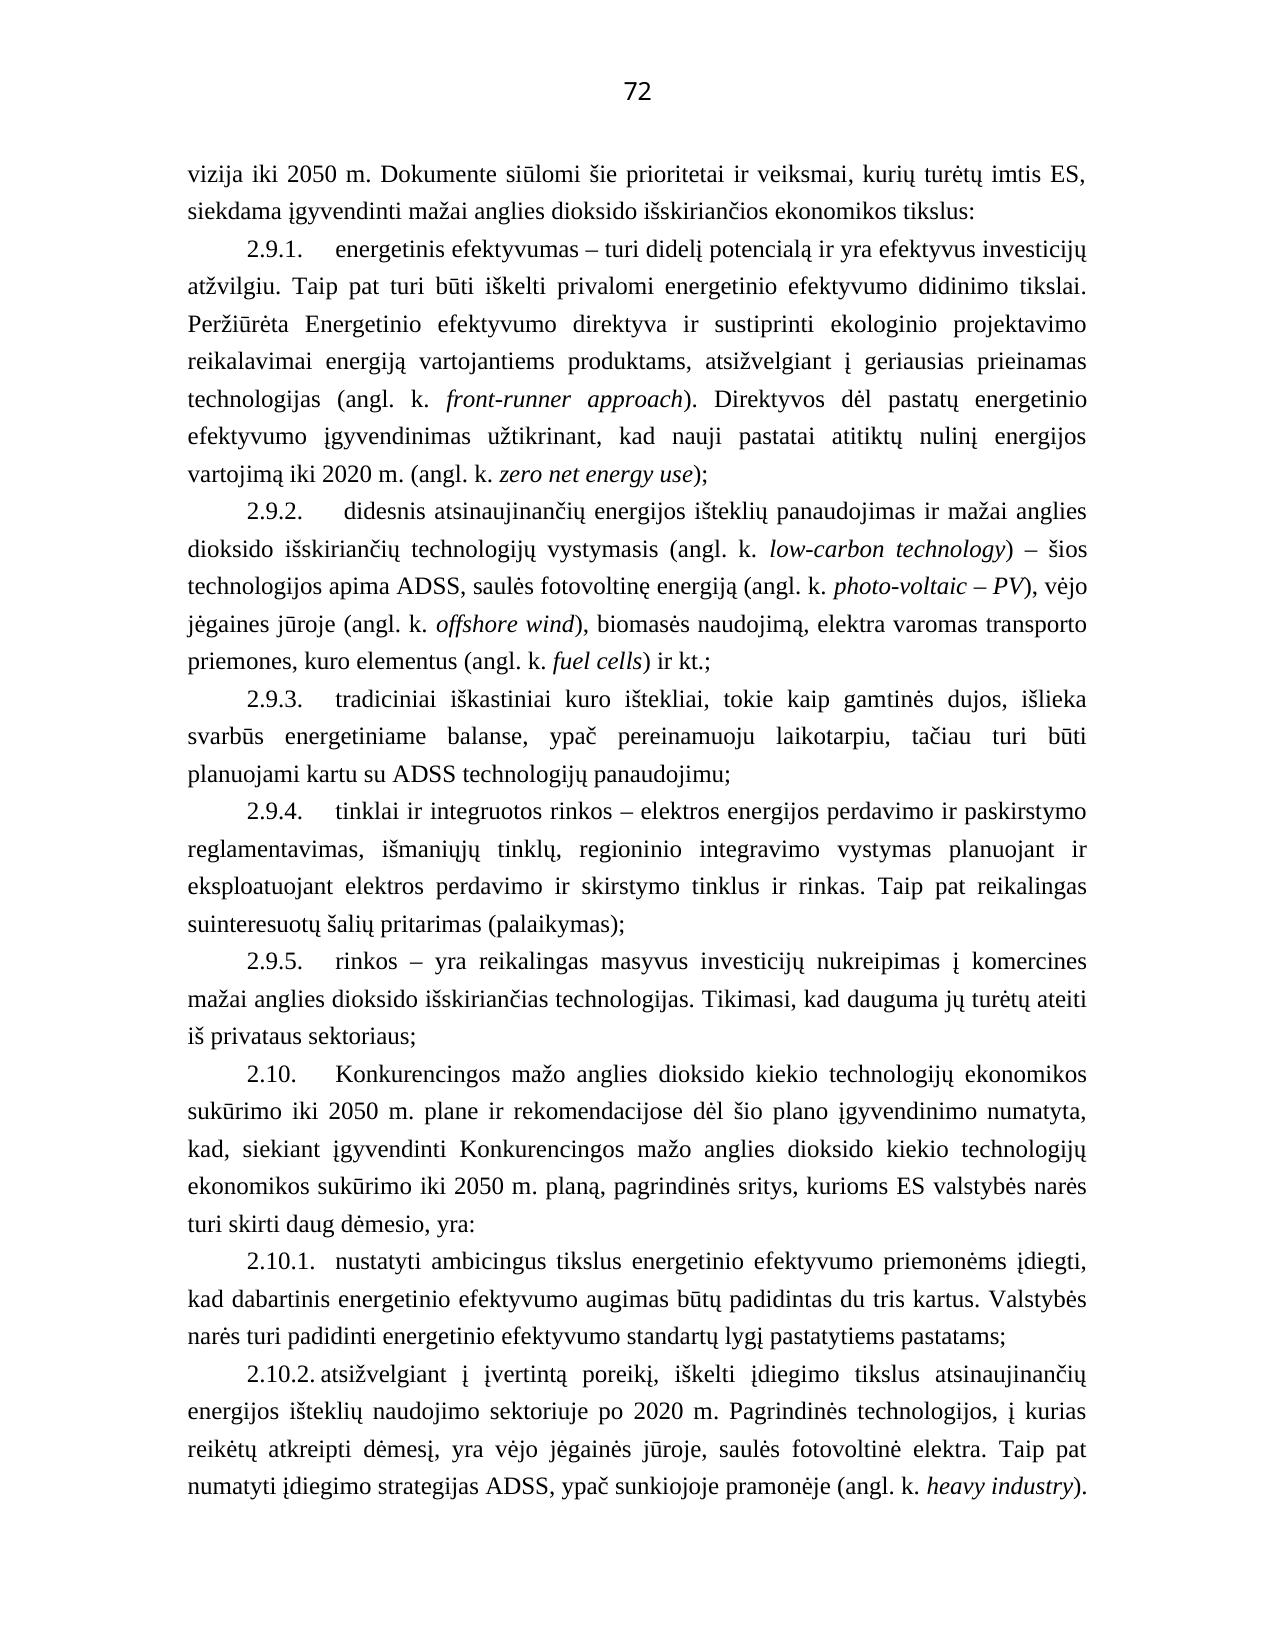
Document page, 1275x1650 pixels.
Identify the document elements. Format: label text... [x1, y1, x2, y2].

text 2.9.2. didesnis atsinaujinančių energijos išteklių panaudojimas ir mažai anglies dioksido išskiriančių technologijų vystymasis (angl. k. low-carbon technology) – šios technologijos apima ADSS, saulės fotovoltinę energiją (angl. k. photo-voltaic – PV), vėjo jėgaines jūroje (angl. k. offshore wind), biomasės naudojimą, elektra varomas transporto priemones, kuro elementus (angl. k. fuel cells) ir kt.; [187, 487, 1087, 675]
text 2.10.2. atsižvelgiant į įvertintą poreikį, iškelti įdiegimo tikslus atsinaujinančių energijos išteklių naudojimo sektoriuje po 2020 m. Pagrindinės technologijos, į kurias reikėtų atkreipti dėmesį, yra vėjo jėgainės jūroje, saulės fotovoltinė elektra. Taip pat numatyti įdiegimo strategijas ADSS, ypač sunkiojoje pramonėje (angl. k. heavy industry). [187, 1350, 1087, 1500]
text 2.9.4. tinklai ir integruotos rinkos – elektros energijos perdavimo ir paskirstymo reglamentavimas, išmaniųjų tinklų, regioninio integravimo vystymas planuojant ir eksploatuojant elektros perdavimo ir skirstymo tinklus ir rinkas. Taip pat reikalingas suinteresuotų šalių pritarimas (palaikymas); [187, 787, 1087, 937]
text 2.9.5. rinkos – yra reikalingas masyvus investicijų nukreipimas į komercines mažai anglies dioksido išskiriančias technologijas. Tikimasi, kad dauguma jų turėtų ateiti iš privataus sektoriaus; [187, 937, 1087, 1050]
text 2.9.1. energetinis efektyvumas – turi didelį potencialą ir yra efektyvus investicijų atžvilgiu. Taip pat turi būti iškelti privalomi energetinio efektyvumo didinimo tikslai. Peržiūrėta Energetinio efektyvumo direktyva ir sustiprinti ekologinio projektavimo reikalavimai energiją vartojantiems produktams, atsižvelgiant į geriausias prieinamas technologijas (angl. k. front-runner approach). Direktyvos dėl pastatų energetinio efektyvumo įgyvendinimas užtikrinant, kad nauji pastatai atitiktų nulinį energijos vartojimą iki 2020 m. (angl. k. zero net energy use); [187, 225, 1087, 487]
text 2.10.1. nustatyti ambicingus tikslus energetinio efektyvumo priemonėms įdiegti, kad dabartinis energetinio efektyvumo augimas būtų padidintas du tris kartus. Valstybės narės turi padidinti energetinio efektyvumo standartų lygį pastatytiems pastatams; [187, 1237, 1087, 1350]
text 2.10. Konkurencingos mažo anglies dioksido kiekio technologijų ekonomikos sukūrimo iki 2050 m. plane ir rekomendacijose dėl šio plano įgyvendinimo numatyta, kad, siekiant įgyvendinti Konkurencingos mažo anglies dioksido kiekio technologijų ekonomikos sukūrimo iki 2050 m. planą, pagrindinės sritys, kurioms ES valstybės narės turi skirti daug dėmesio, yra: [187, 1050, 1087, 1237]
text vizija iki 2050 m. Dokumente siūlomi šie prioritetai ir veiksmai, kurių turėtų imtis ES, siekdama įgyvendinti mažai anglies dioksido išskiriančios ekonomikos tikslus: [187, 150, 1087, 225]
text 2.9.3. tradiciniai iškastiniai kuro ištekliai, tokie kaip gamtinės dujos, išlieka svarbūs energetiniame balanse, ypač pereinamuoju laikotarpiu, tačiau turi būti planuojami kartu su ADSS technologijų panaudojimu; [187, 675, 1087, 787]
